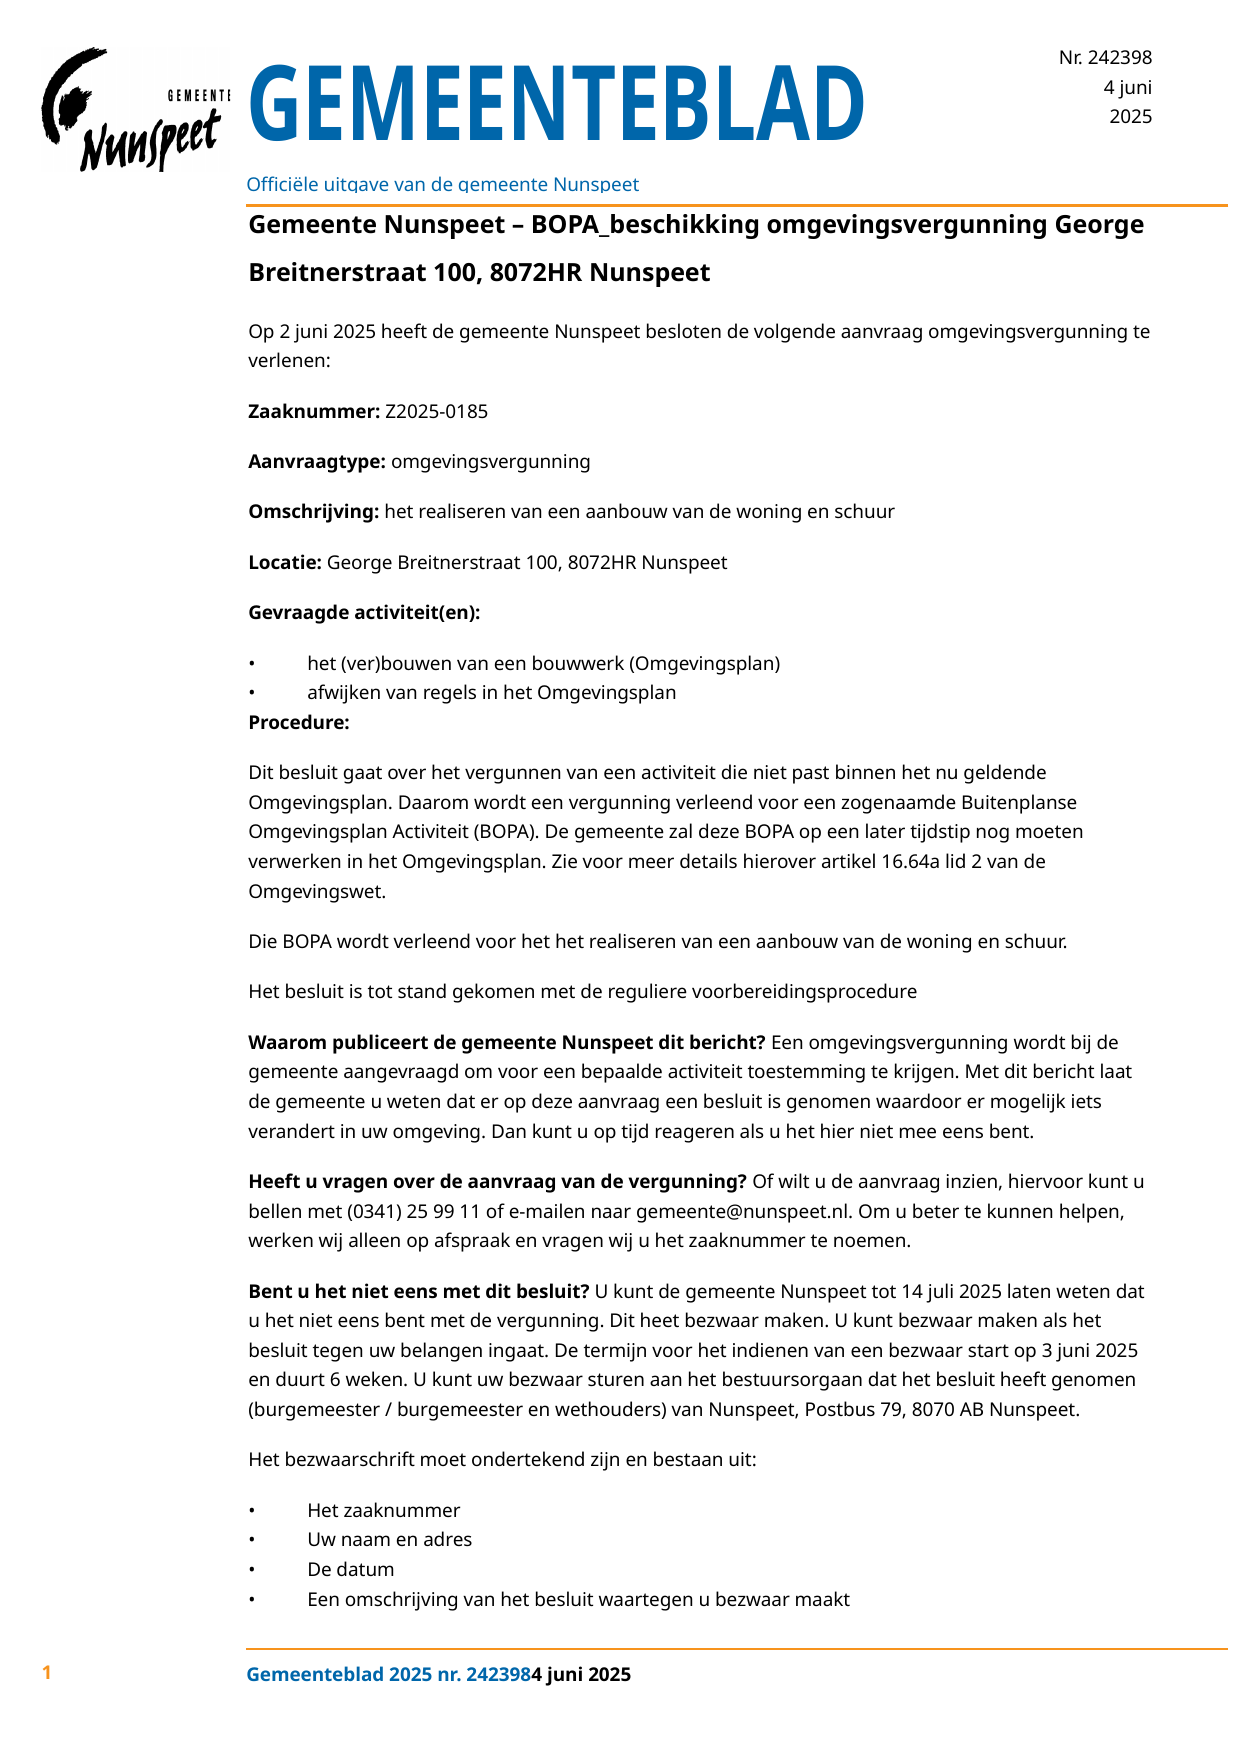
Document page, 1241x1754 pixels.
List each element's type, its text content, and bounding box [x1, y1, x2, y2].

list het (ver)bouwen van een bouwwerk (Omgevingsplan) [248, 650, 1152, 676]
text Gemeente Nunspeet – BOPA_beschikking omgevingsvergunning George Breitnerstraat 100, 8072HR Nunspeet [248, 207, 1152, 288]
list Uw naam en adres [248, 1527, 1152, 1552]
text Procedure: [248, 709, 1152, 735]
list De datum [248, 1556, 1152, 1582]
text Het bezwaarschrift moet ondertekend zijn en bestaan uit: [248, 1447, 1152, 1472]
text Waarom publiceert de gemeente Nunspeet dit bericht? Een omgevingsvergunning wordt bij de gemeente aangevraagd om voor een bepaalde activiteit toestemming te krijgen. Met dit bericht laat de gemeente u weten dat er op deze aanvraag een besluit is genomen waardoor er mogelijk iets verandert in uw omgeving. Dan kunt u op tijd reageren als u het hier niet mee eens bent. [248, 1029, 1152, 1144]
text Dit besluit gaat over het vergunnen van een activiteit die niet past binnen het nu geldende Omgevingsplan. Daarom wordt een vergunning verleend voor een zogenaamde Buitenplanse Omgevingsplan Activiteit (BOPA). De gemeente zal deze BOPA op een later tijdstip nog moeten verwerken in het Omgevingsplan. Zie voor meer details hierover artikel 16.64a lid 2 van de Omgevingswet. [248, 759, 1152, 904]
picture [41, 47, 231, 172]
text Het besluit is tot stand gekomen met de reguliere voorbereidingsprocedure [248, 979, 1152, 1004]
text Die BOPA wordt verleend voor het het realiseren van een aanbouw van de woning en schuur. [248, 928, 1152, 954]
text Omschrijving: het realiseren van een aanbouw van de woning en schuur [248, 499, 1152, 524]
text Bent u het niet eens met dit besluit? U kunt de gemeente Nunspeet tot 14 juli 2025 laten weten dat u het niet eens bent met de vergunning. Dit heet bezwaar maken. U kunt bezwaar maken als het besluit tegen uw belangen ingaat. De termijn voor het indienen van een bezwaar start op 3 juni 2025 en duurt 6 weken. U kunt uw bezwaar sturen aan het bestuursorgaan dat het besluit heeft genomen (burgemeester / burgemeester en wethouders) van Nunspeet, Postbus 79, 8070 AB Nunspeet. [248, 1278, 1152, 1422]
text Gevraagde activiteit(en): [248, 599, 1152, 625]
list Het zaaknummer [248, 1497, 1152, 1523]
text Zaaknummer: Z2025-0185 [248, 398, 1152, 424]
list Een omschrijving van het besluit waartegen u bezwaar maakt [248, 1586, 1152, 1612]
text Locatie: George Breitnerstraat 100, 8072HR Nunspeet [248, 549, 1152, 575]
list afwijken van regels in het Omgevingsplan [248, 679, 1152, 705]
text Op 2 juni 2025 heeft de gemeente Nunspeet besloten de volgende aanvraag omgevingsvergunning te verlenen: [248, 318, 1152, 373]
text Heeft u vragen over de aanvraag van de vergunning? Of wilt u de aanvraag inzien, hiervoor kunt u bellen met (0341) 25 99 11 of e-mailen naar gemeente@nunspeet.nl. Om u beter te kunnen helpen, werken wij alleen op afspraak en vragen wij u het zaaknummer te noemen. [248, 1168, 1152, 1253]
text Aanvraagtype: omgevingsvergunning [248, 448, 1152, 474]
